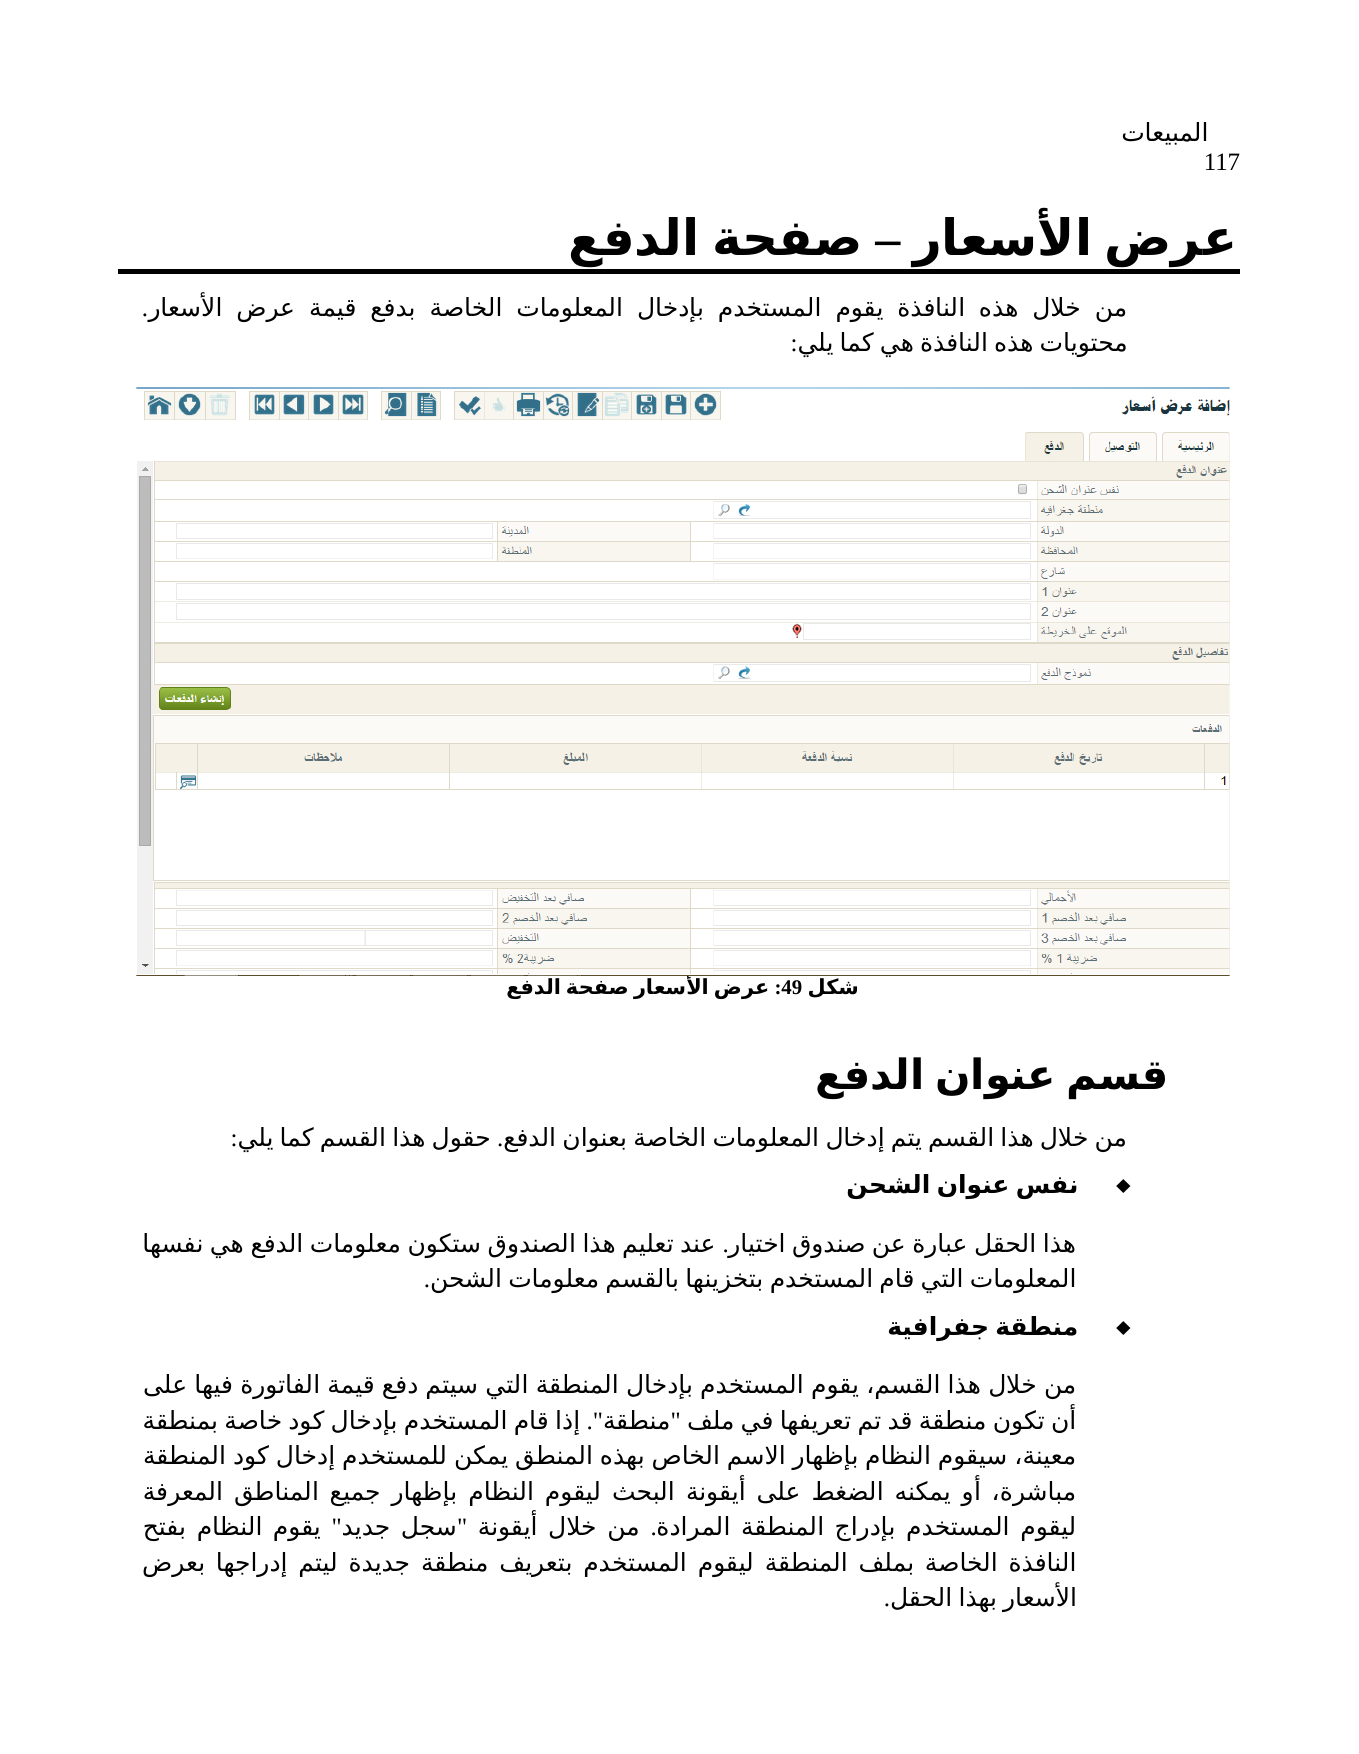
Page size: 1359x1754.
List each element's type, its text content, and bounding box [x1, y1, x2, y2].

text من خلال هذا القسم يتم إدخال المعلومات الخاصة بعنوان الدفع. حقول هذا القسم كما يلي: [142, 1116, 1128, 1151]
text من خلال هذه النافذة يقوم المستخدم بإدخال المعلومات الخاصة بدفع قيمة عرض الأسعار. محتويات هذه النافذة هي كما يلي: [142, 286, 1128, 357]
picture [136, 387, 1230, 976]
text شكل 49: عرض الأسعار صفحة الدفع [132, 976, 1232, 999]
list منطقة جفرافية [177, 1305, 1116, 1340]
text عرض الأسعار – صفحة الدفع [118, 206, 1240, 269]
text هذا الحقل عبارة عن صندوق اختيار. عند تعليم هذا الصندوق ستكون معلومات الدفع هي نفسها المعلومات التي قام المستخدم بتخزينها بالقسم معلومات الشحن. [142, 1222, 1077, 1293]
text قسم عنوان الدفع [142, 1050, 1169, 1098]
text من خلال هذا القسم، يقوم المستخدم بإدخال المنطقة التي سيتم دفع قيمة الفاتورة فيها على أن تكون منطقة قد تم تعريفها في ملف "منطقة". إذا قام المستخدم بإدخال كود خاصة بمنطقة معينة، سيقوم النظام بإظهار الاسم الخاص بهذه المنطق يمكن للمستخدم إدخال كود المنطقة مباشرة، أو يمكنه الضغط على أيقونة البحث ليقوم النظام بإظهار جميع المناطق المعرفة ليقوم المستخدم بإدراج المنطقة المرادة. من خلال أيقونة "سجل جديد" يقوم النظام بفتح النافذة الخاصة بملف المنطقة ليقوم المستخدم بتعريف منطقة جديدة ليتم إدراجها بعرض الأسعار بهذا الحقل. [142, 1364, 1077, 1612]
list نفس عنوان الشحن [177, 1163, 1116, 1199]
